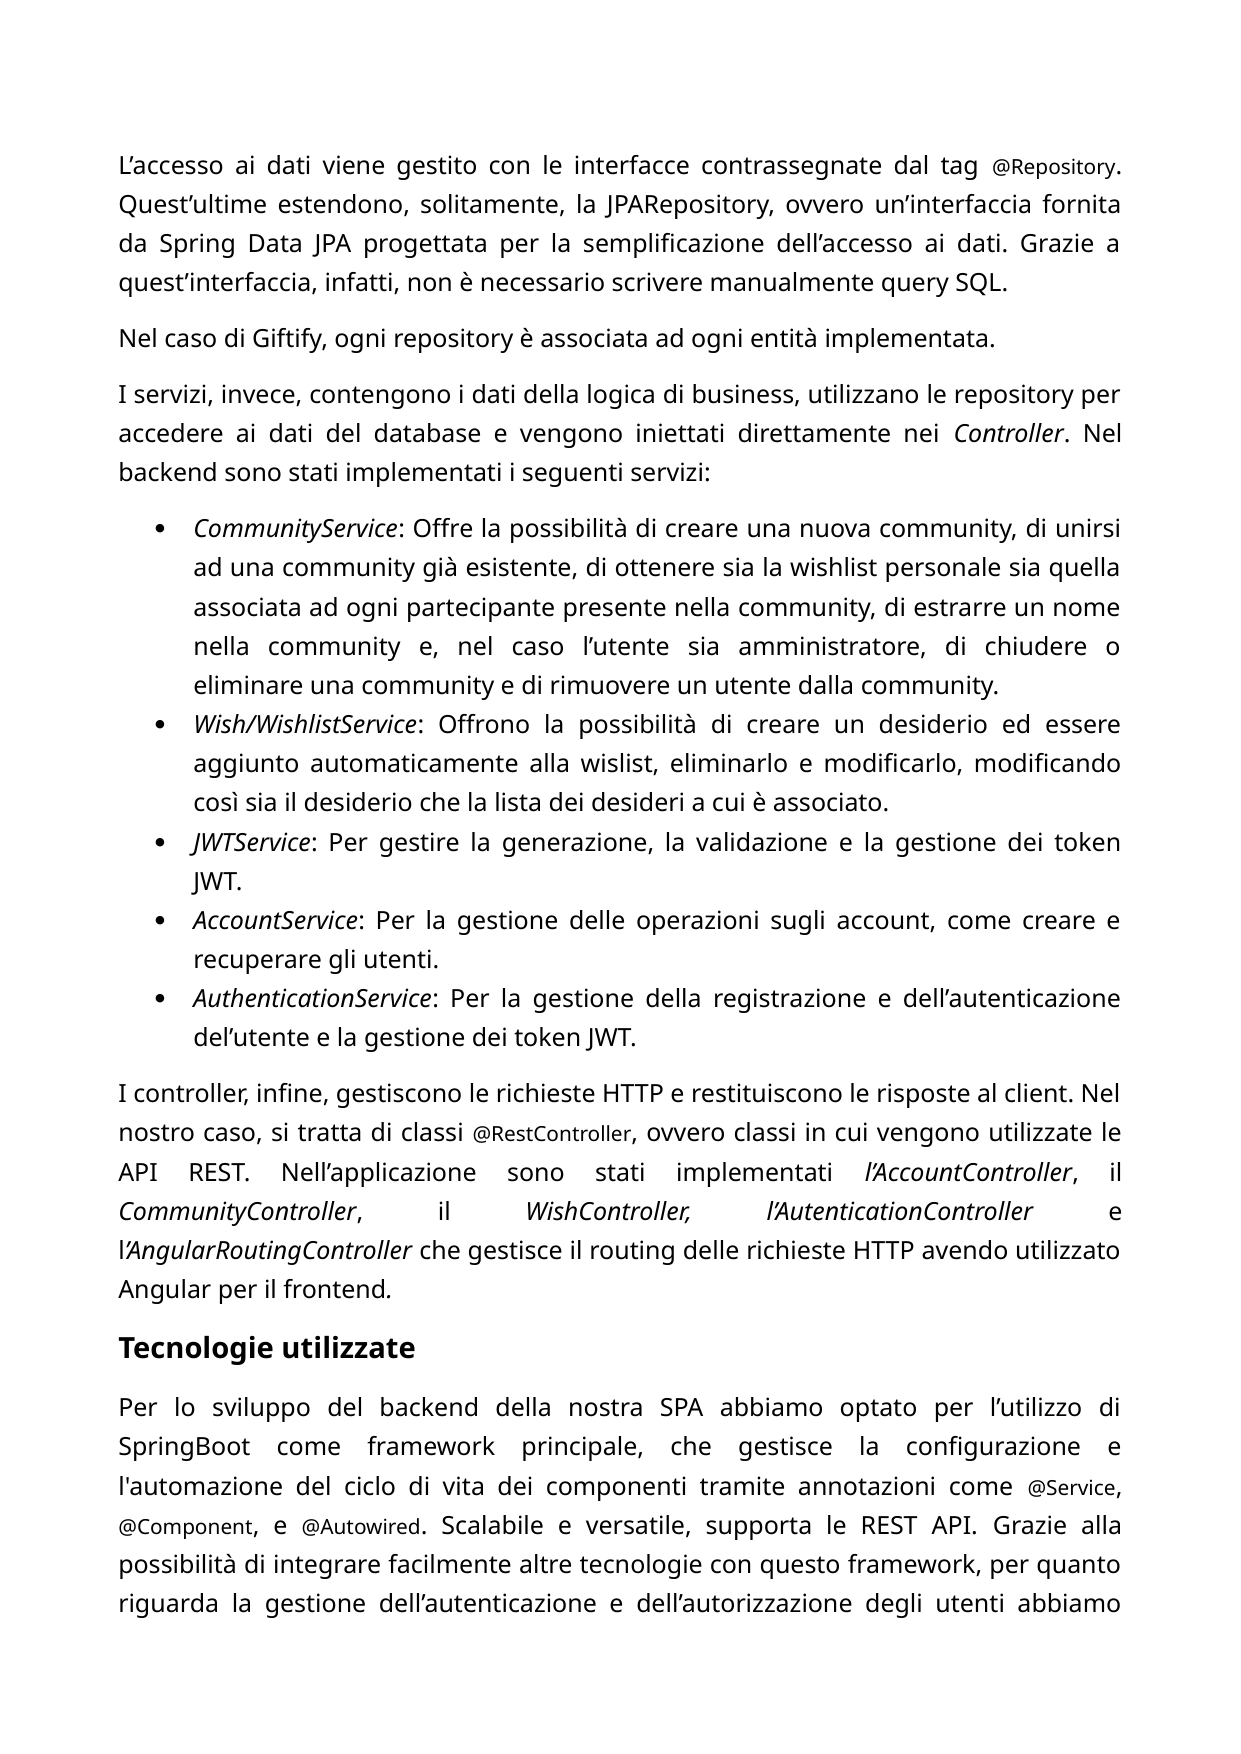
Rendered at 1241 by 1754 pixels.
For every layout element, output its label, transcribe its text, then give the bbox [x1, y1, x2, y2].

text Nel caso di Giftify, ogni repository è associata ad ogni entità implementata. [118, 321, 1122, 355]
text I servizi, invece, contengono i dati della logica di business, utilizzano le repository per accedere ai dati del database e vengono iniettati direttamente nei Controller. Nel backend sono stati implementati i seguenti servizi: [118, 377, 1122, 489]
list JWTService: Per gestire la generazione, la validazione e la gestione dei token JWT. [156, 824, 1122, 897]
text I controller, infine, gestiscono le richieste HTTP e restituiscono le risposte al client. Nel nostro caso, si tratta di classi @RestController, ovvero classi in cui vengono utilizzate le API REST. Nell’applicazione sono stati implementati l’AccountController, il CommunityController, il WishController, l’AutenticationController e l’AngularRoutingController che gestisce il routing delle richieste HTTP avendo utilizzato Angular per il frontend. [118, 1076, 1122, 1306]
text Tecnologie utilizzate [118, 1328, 1122, 1367]
text Per lo sviluppo del backend della nostra SPA abbiamo optato per l’utilizzo di SpringBoot come framework principale, che gestisce la configurazione e l'automazione del ciclo di vita dei componenti tramite annotazioni come @Service, @Component, e @Autowired. Scalabile e versatile, supporta le REST API. Grazie alla possibilità di integrare facilmente altre tecnologie con questo framework, per quanto riguarda la gestione dell’autenticazione e dell’autorizzazione degli utenti abbiamo [118, 1390, 1122, 1620]
list AccountService: Per la gestione delle operazioni sugli account, come creare e recuperare gli utenti. [156, 903, 1122, 976]
list CommunityService: Offre la possibilità di creare una nuova community, di unirsi ad una community già esistente, di ottenere sia la wishlist personale sia quella associata ad ogni partecipante presente nella community, di estrarre un nome nella community e, nel caso l’utente sia amministratore, di chiudere o eliminare una community e di rimuovere un utente dalla community. [156, 511, 1122, 702]
text L’accesso ai dati viene gestito con le interfacce contrassegnate dal tag @Repository. Quest’ultime estendono, solitamente, la JPARepository, ovvero un’interfaccia fornita da Spring Data JPA progettata per la semplificazione dell’accesso ai dati. Grazie a quest’interfaccia, infatti, non è necessario scrivere manualmente query SQL. [118, 148, 1122, 299]
list AuthenticationService: Per la gestione della registrazione e dell’autenticazione del’utente e la gestione dei token JWT. [156, 981, 1122, 1054]
list Wish/WishlistService: Offrono la possibilità di creare un desiderio ed essere aggiunto automaticamente alla wislist, eliminarlo e modificarlo, modificando così sia il desiderio che la lista dei desideri a cui è associato. [156, 707, 1122, 819]
